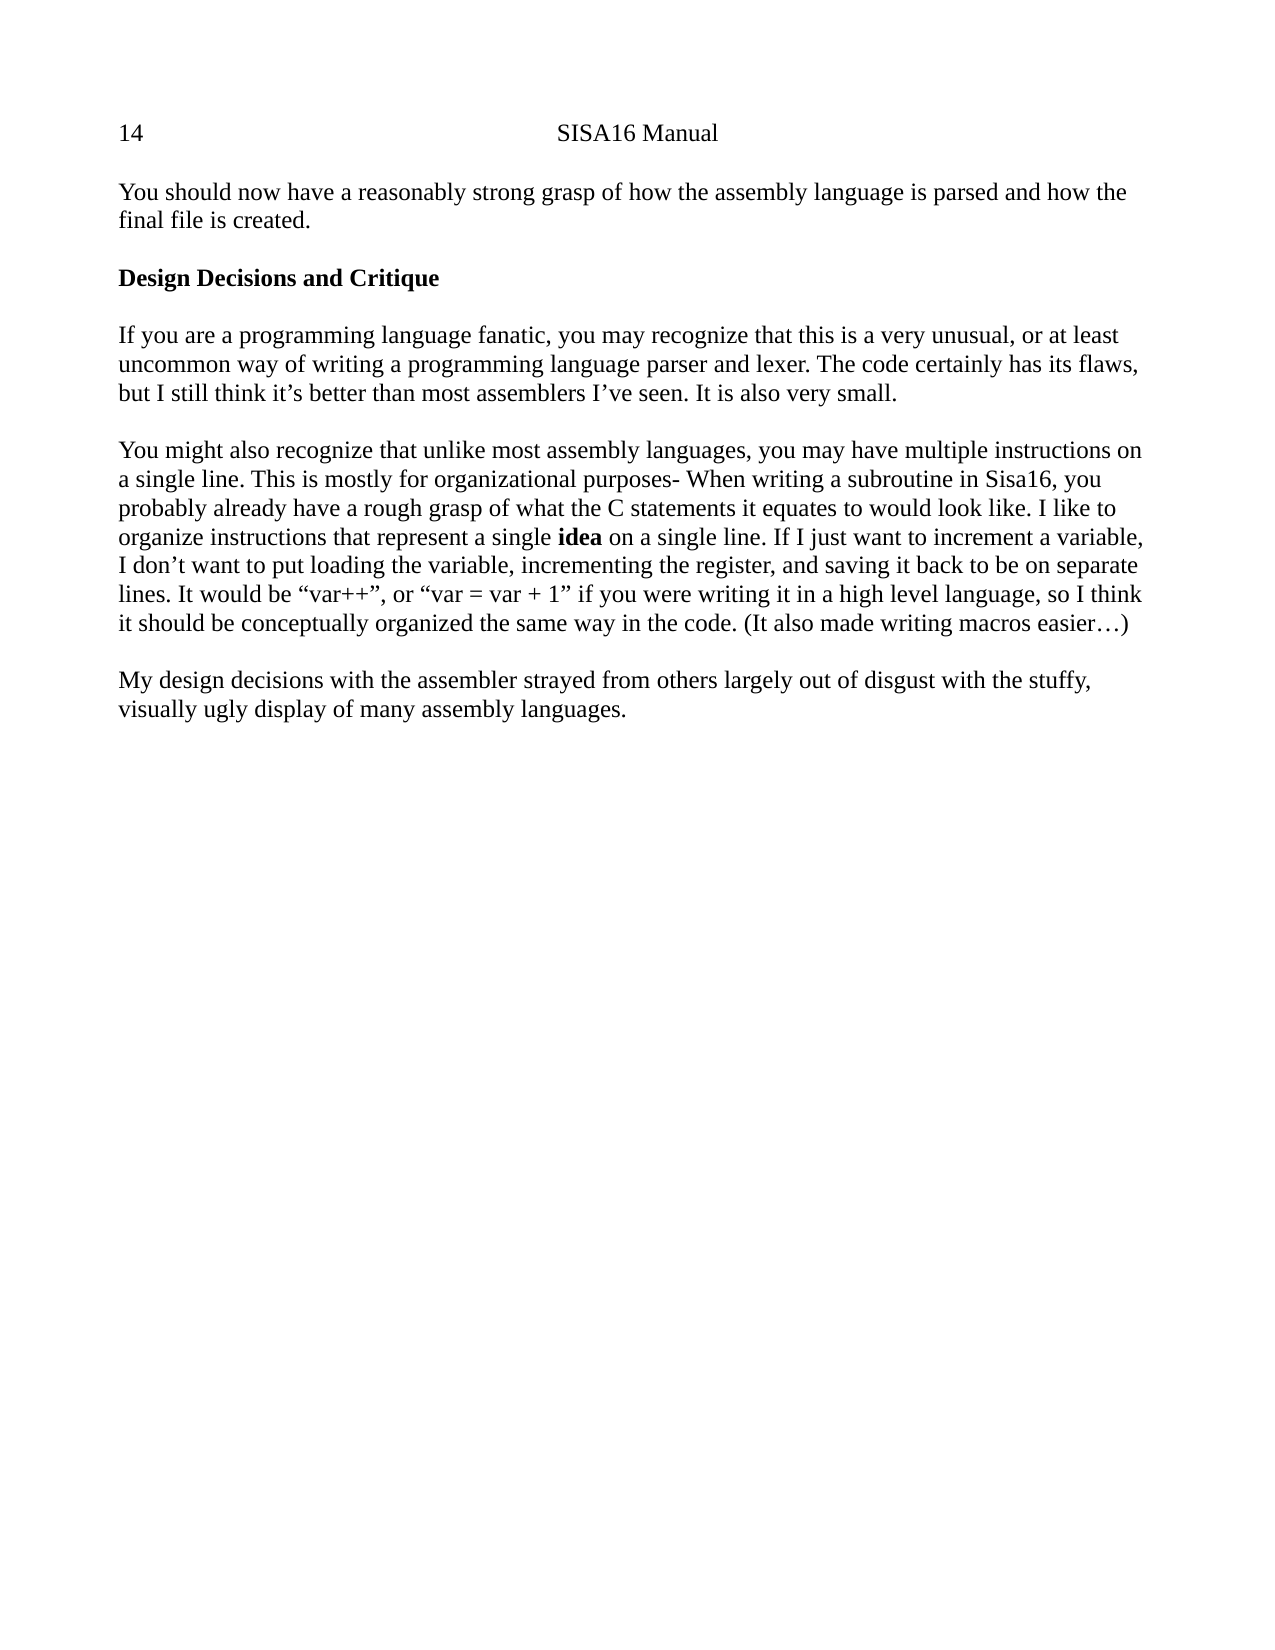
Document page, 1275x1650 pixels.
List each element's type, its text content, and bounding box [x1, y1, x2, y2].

text You should now have a reasonably strong grasp of how the assembly language is parsed and how the final file is created. [118, 177, 1157, 234]
text Design Decisions and Critique [118, 263, 1157, 292]
text You might also recognize that unlike most assembly languages, you may have multiple instructions on a single line. This is mostly for organizational purposes- When writing a subroutine in Sisa16, you probably already have a rough grasp of what the C statements it equates to would look like. I like to organize instructions that represent a single idea on a single line. If I just want to increment a variable, I don’t want to put loading the variable, incrementing the register, and saving it back to be on separate lines. It would be “var++”, or “var = var + 1” if you were writing it in a high level language, so I think it should be conceptually organized the same way in the code. (It also made writing macros easier…) [118, 436, 1157, 637]
text My design decisions with the assembler strayed from others largely out of disgust with the stuffy, visually ugly display of many assembly languages. [118, 666, 1157, 723]
text If you are a programming language fanatic, you may recognize that this is a very unusual, or at least uncommon way of writing a programming language parser and lexer. The code certainly has its flaws, but I still think it’s better than most assemblers I’ve seen. It is also very small. [118, 292, 1157, 407]
